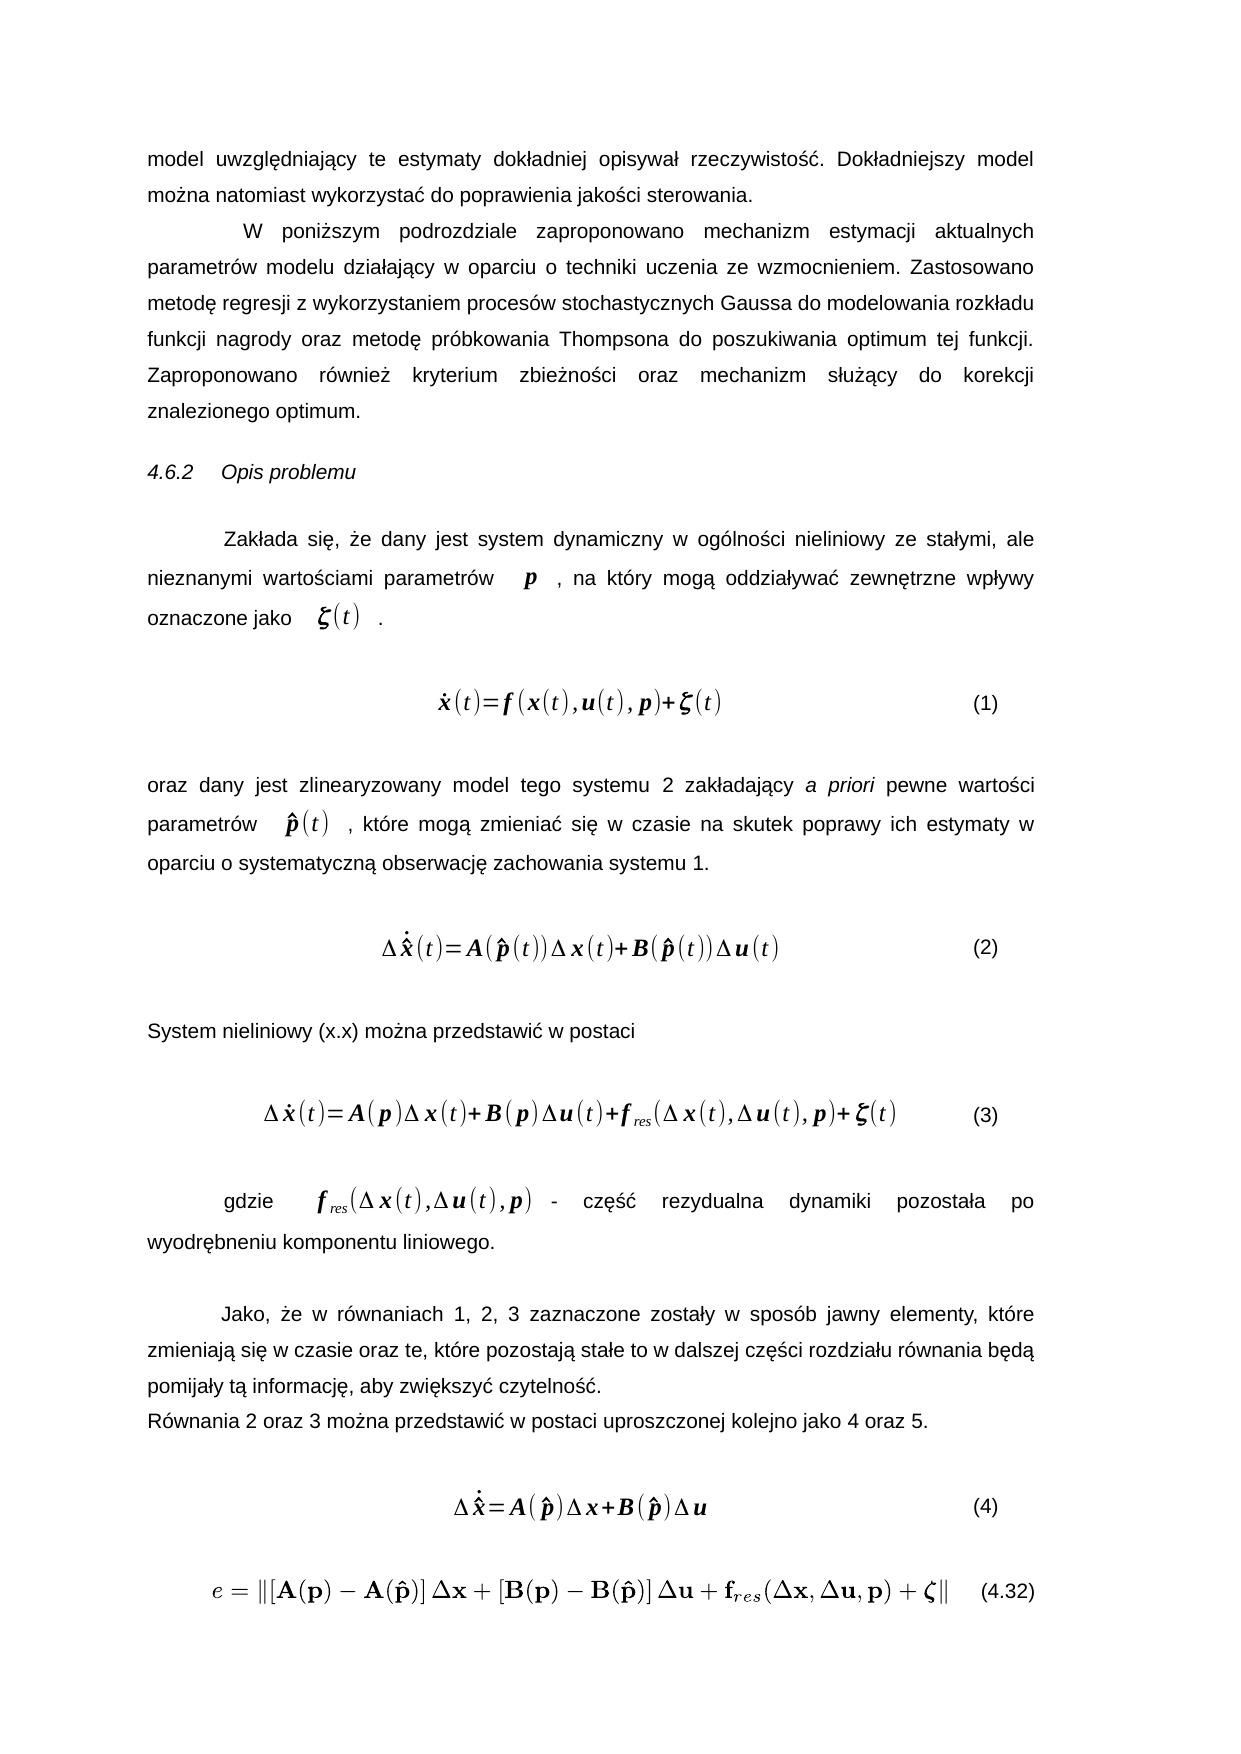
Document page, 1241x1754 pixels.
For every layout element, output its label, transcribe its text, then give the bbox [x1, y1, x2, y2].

text W poniższym podrozdziale zaproponowano mechanizm estymacji aktualnych parametrów modelu działający w oparciu o techniki uczenia ze wzmocnieniem. Zastosowano metodę regresji z wykorzystaniem procesów stochastycznych Gaussa do modelowania rozkładu funkcji nagrody oraz metodę próbkowania Thompsona do poszukiwania optimum tej funkcji. Zaproponowano również kryterium zbieżności oraz mechanizm służący do korekcji znalezionego optimum. [147, 219, 1035, 422]
text Równania 2 oraz 3 można przedstawić w postaci uproszczonej kolejno jako 4 oraz 5. [147, 1409, 1035, 1433]
text oraz dany jest zlinearyzowany model tego systemu 2 zakładający a priori pewne wartości parametrów , które mogą zmieniać się w czasie na skutek poprawy ich estymaty w oparciu o systematyczną obserwację zachowania systemu 1. [147, 773, 1035, 874]
text System nieliniowy (x.x) można przedstawić w postaci [147, 1019, 1035, 1043]
table_header [147, 899, 936, 994]
table_header [147, 1068, 936, 1161]
table_header (2) [936, 899, 1035, 994]
table_header [147, 1458, 936, 1553]
text Zakłada się, że dany jest system dynamiczny w ogólności nieliniowy ze stałymi, ale nieznanymi wartościami parametrów , na który mogą oddziaływać zewnętrzne wpływy oznaczone jako . [147, 527, 1035, 632]
table_header (4) [936, 1458, 1035, 1553]
text gdzie - część rezydualna dynamiki pozostała po wyodrębneniu komponentu liniowego. [147, 1186, 1035, 1254]
text (4.32) [147, 1578, 1035, 1604]
table_header (1) [936, 657, 1035, 748]
table_header (3) [936, 1068, 1035, 1161]
text model uwzględniający te estymaty dokładniej opisywał rzeczywistość. Dokładniejszy model można natomiast wykorzystać do poprawienia jakości sterowania. [147, 147, 1035, 207]
subtitle Opis problemu [147, 459, 1035, 483]
text Jako, że w równaniach 1, 2, 3 zaznaczone zostały w sposób jawny elementy, które zmieniają się w czasie oraz te, które pozostają stałe to w dalszej części rozdziału równania będą pomijały tą informację, aby zwiększyć czytelność. [147, 1302, 1035, 1397]
table_header [147, 657, 936, 748]
